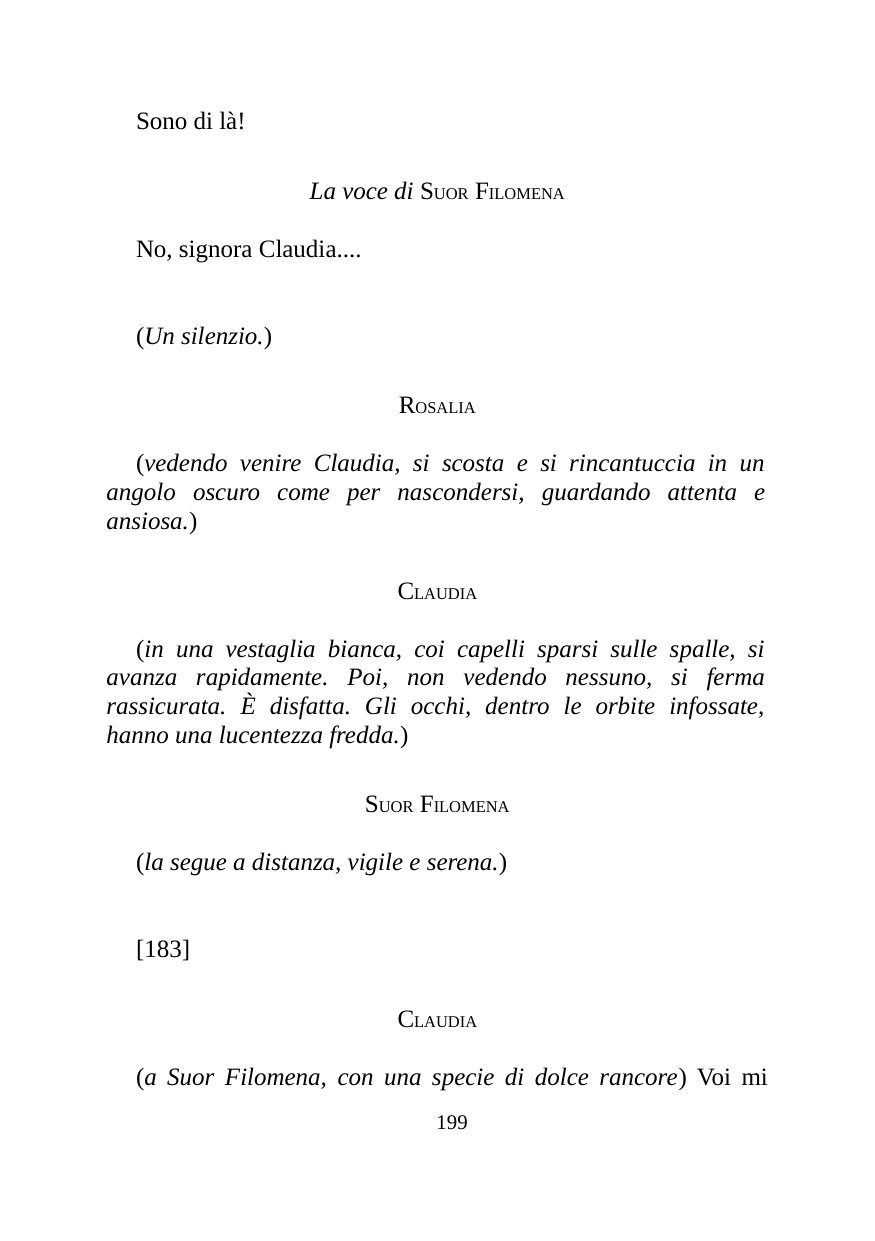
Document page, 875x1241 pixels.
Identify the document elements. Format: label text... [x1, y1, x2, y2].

text Rosalia [106, 391, 768, 419]
text (in una vestaglia bianca, coi capelli sparsi sulle spalle, si avanza rapidamente. Poi, non vedendo nessuno, si ferma rassicurata. È disfatta. Gli occhi, dentro le orbite infossate, hanno una lucentezza fredda.) [106, 634, 768, 749]
text No, signora Claudia.... [106, 234, 768, 263]
text Claudia [106, 1004, 768, 1033]
text (a Suor Filomena, con una specie di dolce rancore) Voi mi [106, 1062, 768, 1091]
text (Un silenzio.) [106, 321, 768, 350]
text Suor Filomena [106, 789, 768, 818]
text La voce di Suor Filomena [106, 176, 768, 205]
text Claudia [106, 576, 768, 604]
text [183] [106, 934, 768, 963]
text (la segue a distanza, vigile e serena.) [106, 847, 768, 876]
text (vedendo venire Claudia, si scosta e si rincantuccia in un angolo oscuro come per nascondersi, guardando attenta e ansiosa.) [106, 448, 768, 535]
text Sono di là! [106, 106, 768, 135]
